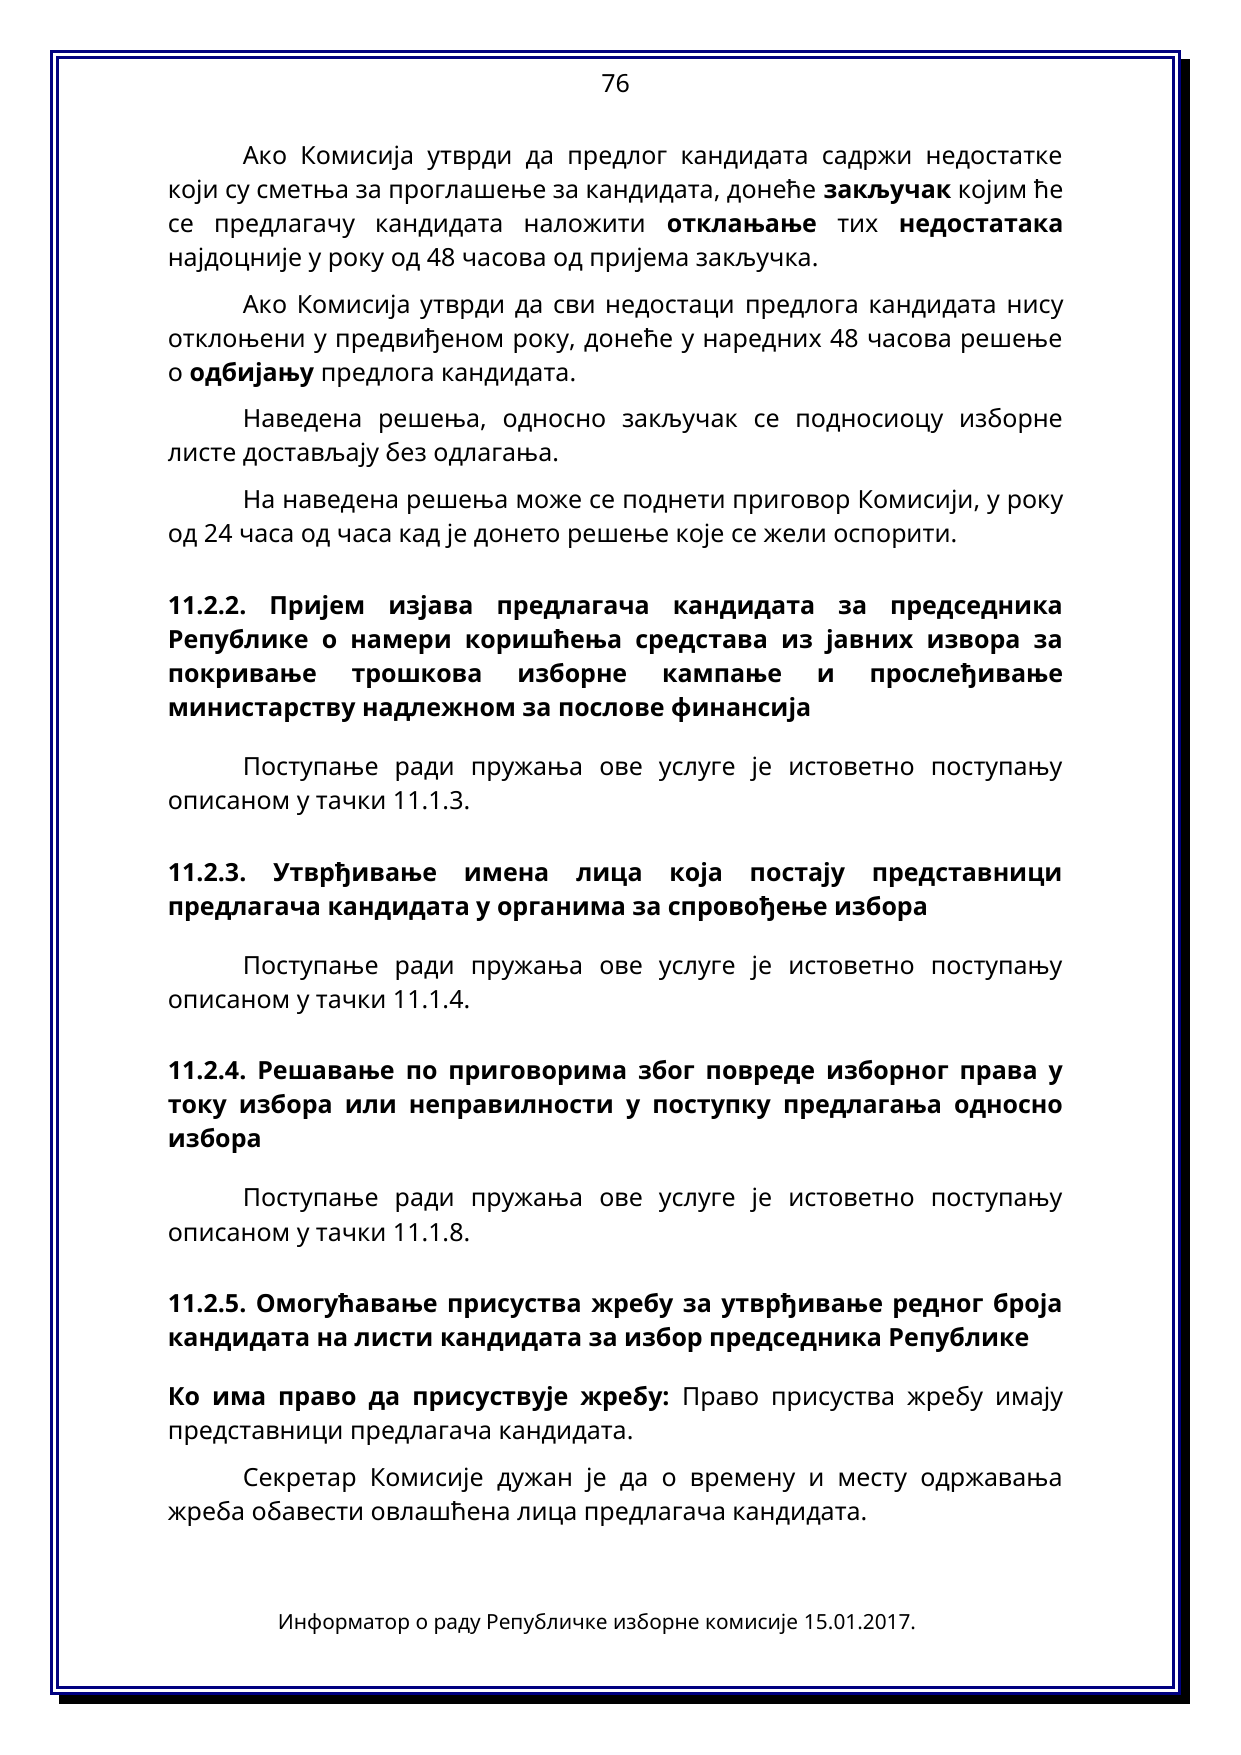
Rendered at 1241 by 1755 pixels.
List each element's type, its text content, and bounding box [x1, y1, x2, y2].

text Поступање ради пружања ове услуге је истоветно поступању описаном у тачки 11.1.8. [168, 1180, 1063, 1248]
text На наведена решења може се поднети приговор Комисији, у року од 24 часа од часа кад је донето решење које се жели оспорити. [168, 482, 1063, 550]
subtitle 11.2.5. Омогућавање присуства жребу за утврђивање редног броја кандидата на листи кандидата за избор председника Републике [168, 1286, 1063, 1354]
text Ако Комисија утврди да предлог кандидата садржи недостатке који су сметња за проглашење за кандидата, донеће закључак којим ће се предлагачу кандидата наложити отклањање тих недостатака најдоцније у року од 48 часова од пријема закључка. [168, 138, 1063, 274]
text Наведена решења, односно закључак се подносиоцу изборне листе достављају без одлагања. [168, 401, 1063, 469]
text Ко има право да присуствује жребу: Право присуства жребу имају представници предлагача кандидата. [168, 1379, 1063, 1447]
text Поступање ради пружања ове услуге је истоветно поступању описаном у тачки 11.1.4. [168, 947, 1063, 1015]
text Секретар Комисије дужан је да о времену и месту одржавања жреба обавести овлашћена лица предлагача кандидата. [168, 1459, 1063, 1528]
subtitle 11.2.3. Утврђивање имена лица која постају представници предлагача кандидата у органима за спровођење избора [168, 854, 1063, 922]
text Ако Комисија утврди да сви недостаци предлога кандидата нису отклоњени у предвиђеном року, донеће у наредних 48 часова решење о одбијању предлога кандидата. [168, 286, 1063, 388]
text Поступање ради пружања ове услуге је истоветно поступању описаном у тачки 11.1.3. [168, 748, 1063, 817]
subtitle 11.2.4. Решавање по приговорима због повреде изборног права у току избора или неправилности у поступку предлагања односно избора [168, 1053, 1063, 1155]
subtitle 11.2.2. Пријем изјава предлагача кандидата за председника Републике о намери коришћења средстава из јавних извора за покривање трошкова изборне кампање и прослеђивање министарству надлежном за послове финансија [168, 587, 1063, 723]
